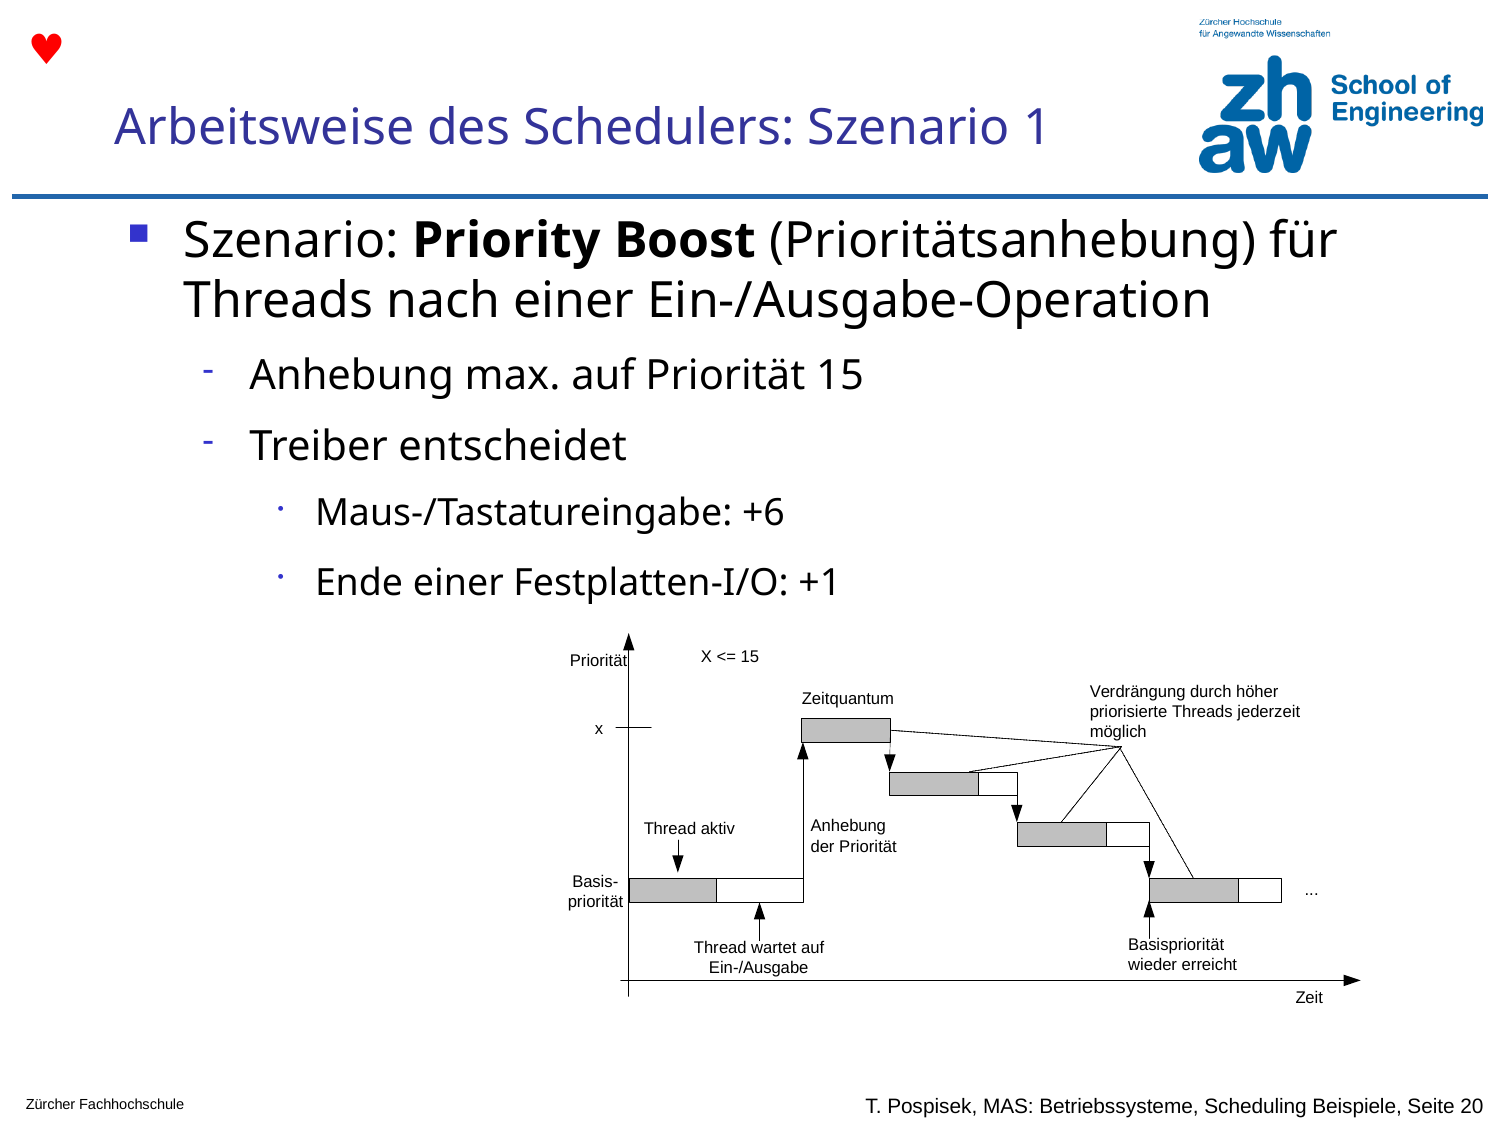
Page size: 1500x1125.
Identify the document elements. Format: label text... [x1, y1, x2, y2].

picture [549, 612, 1382, 1019]
text_box ♥️ [13, 12, 95, 76]
title Arbeitsweise des Schedulers: Szenario 1 [99, 50, 1379, 163]
list Szenario: Priority Boost (Prioritätsanhebung) für Threads nach einer Ein-/Ausgabe-Operation Anhebung max. auf Priorität 15 Treiber entscheidet Maus-/Tastatureingabe: +6 Ende einer Festplatten-I/O: +1 [112, 200, 1425, 963]
picture [1199, 19, 1483, 173]
